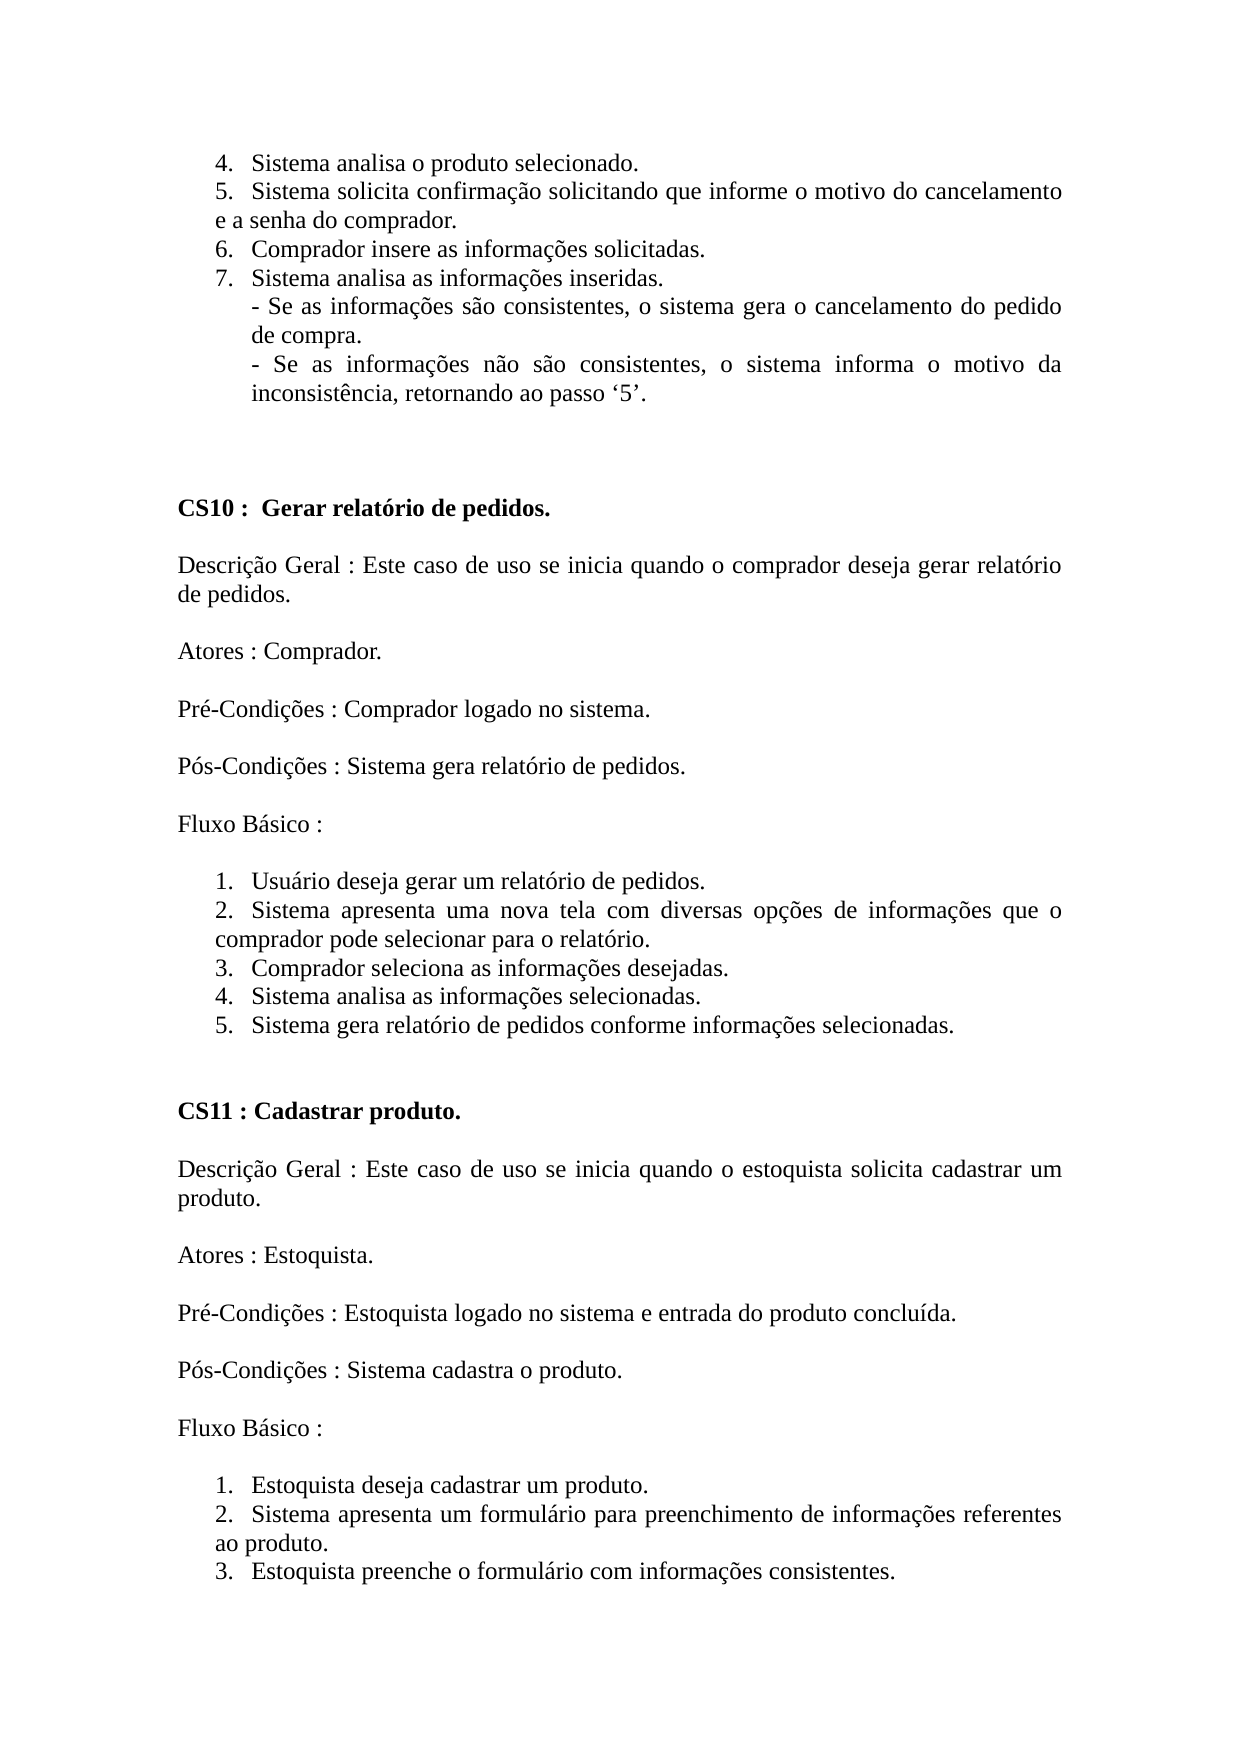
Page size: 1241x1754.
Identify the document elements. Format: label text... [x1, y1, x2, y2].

text Pós-Condições : Sistema cadastra o produto. [177, 1355, 1063, 1384]
text - Se as informações não são consistentes, o sistema informa o motivo da inconsistência, retornando ao passo ‘5’. [251, 349, 1063, 406]
text 4. Sistema analisa as informações selecionadas. [215, 981, 1063, 1010]
text Descrição Geral : Este caso de uso se inicia quando o comprador deseja gerar relatório de pedidos. [177, 550, 1063, 608]
text 2. Sistema apresenta uma nova tela com diversas opções de informações que o comprador pode selecionar para o relatório. [215, 895, 1063, 953]
text 5. Sistema gera relatório de pedidos conforme informações selecionadas. [215, 1010, 1063, 1039]
text Pós-Condições : Sistema gera relatório de pedidos. [177, 751, 1063, 780]
text CS10 : Gerar relatório de pedidos. [177, 493, 1063, 521]
text Fluxo Básico : [177, 1413, 1063, 1441]
text 6. Comprador insere as informações solicitadas. [215, 234, 1063, 263]
text Fluxo Básico : [177, 809, 1063, 838]
text 2. Sistema apresenta um formulário para preenchimento de informações referentes ao produto. [215, 1499, 1063, 1556]
text Pré-Condições : Comprador logado no sistema. [177, 694, 1063, 723]
text 5. Sistema solicita confirmação solicitando que informe o motivo do cancelamento e a senha do comprador. [215, 176, 1063, 234]
text 1. Estoquista deseja cadastrar um produto. [215, 1470, 1063, 1499]
text 4. Sistema analisa o produto selecionado. [215, 148, 1063, 176]
text Pré-Condições : Estoquista logado no sistema e entrada do produto concluída. [177, 1298, 1063, 1326]
text CS11 : Cadastrar produto. [177, 1096, 1063, 1125]
text Atores : Comprador. [177, 636, 1063, 665]
text 3. Comprador seleciona as informações desejadas. [215, 953, 1063, 981]
text Atores : Estoquista. [177, 1240, 1063, 1269]
text 7. Sistema analisa as informações inseridas. [215, 263, 1063, 291]
text Descrição Geral : Este caso de uso se inicia quando o estoquista solicita cadastrar um produto. [177, 1154, 1063, 1211]
text - Se as informações são consistentes, o sistema gera o cancelamento do pedido de compra. [251, 291, 1063, 349]
text 3. Estoquista preenche o formulário com informações consistentes. [215, 1556, 1063, 1585]
text 1. Usuário deseja gerar um relatório de pedidos. [215, 866, 1063, 895]
